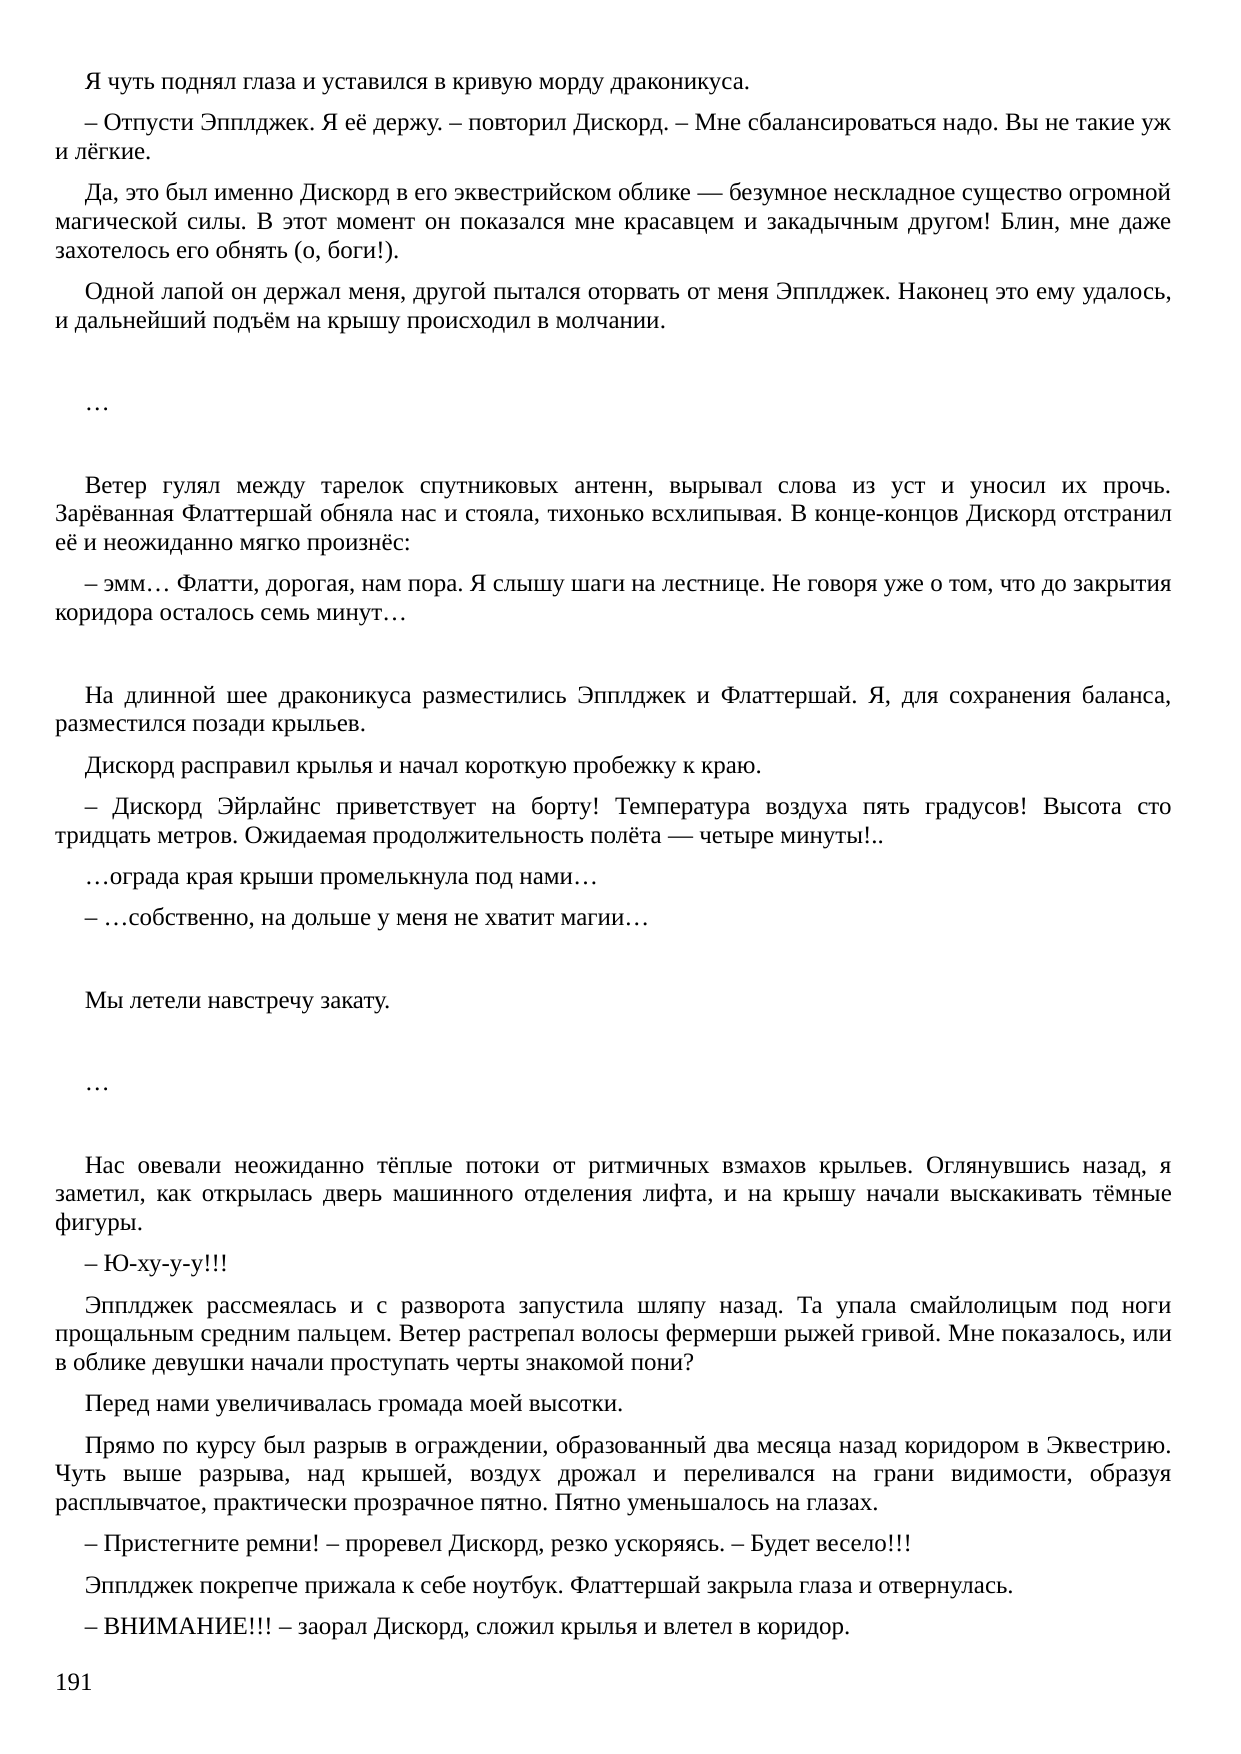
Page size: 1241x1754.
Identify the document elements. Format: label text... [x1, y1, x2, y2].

text Я чуть поднял глаза и уставился в кривую морду драконикуса. [55, 66, 1173, 95]
text … [55, 387, 1173, 416]
text …ограда края крыши промелькнула под нами… [55, 861, 1173, 890]
text – Пристегните ремни! – проревел Дискорд, резко ускоряясь. – Будет весело!!! [55, 1528, 1173, 1557]
text Мы летели навстречу закату. [55, 985, 1173, 1013]
text Нас овевали неожиданно тёплые потоки от ритмичных взмахов крыльев. Оглянувшись назад, я заметил, как открылась дверь машинного отделения лифта, и на крышу начали выскакивать тёмные фигуры. [55, 1150, 1173, 1236]
text Дискорд расправил крылья и начал короткую пробежку к краю. [55, 750, 1173, 778]
text На длинной шее драконикуса разместились Эпплджек и Флаттершай. Я, для сохранения баланса, разместился позади крыльев. [55, 680, 1173, 737]
text – Отпусти Эпплджек. Я её держу. – повторил Дискорд. – Мне сбалансироваться надо. Вы не такие уж и лёгкие. [55, 107, 1173, 165]
text Эпплджек покрепче прижала к себе ноутбук. Флаттершай закрыла глаза и отвернулась. [55, 1570, 1173, 1598]
text Эпплджек рассмеялась и с разворота запустила шляпу назад. Та упала смайлолицым под ноги прощальным средним пальцем. Ветер растрепал волосы фермерши рыжей гривой. Мне показалось, или в облике девушки начали проступать черты знакомой пони? [55, 1290, 1173, 1376]
text – эмм… Флатти, дорогая, нам пора. Я слышу шаги на лестнице. Не говоря уже о том, что до закрытия коридора осталось семь минут… [55, 568, 1173, 626]
text Прямо по курсу был разрыв в ограждении, образованный два месяца назад коридором в Эквестрию. Чуть выше разрыва, над крышей, воздух дрожал и переливался на грани видимости, образуя расплывчатое, практически прозрачное пятно. Пятно уменьшалось на глазах. [55, 1430, 1173, 1516]
text … [55, 1067, 1173, 1096]
text Перед нами увеличивалась громада моей высотки. [55, 1388, 1173, 1417]
text – …собственно, на дольше у меня не хватит магии… [55, 902, 1173, 931]
text – Ю-ху-у-у!!! [55, 1248, 1173, 1277]
text Да, это был именно Дискорд в его эквестрийском облике — безумное нескладное существо огромной магической силы. В этот момент он показался мне красавцем и закадычным другом! Блин, мне даже захотелось его обнять (о, боги!). [55, 177, 1173, 263]
text Одной лапой он держал меня, другой пытался оторвать от меня Эпплджек. Наконец это ему удалось, и дальнейший подъём на крышу происходил в молчании. [55, 276, 1173, 333]
text – Дискорд Эйрлайнс приветствует на борту! Температура воздуха пять градусов! Высота сто тридцать метров. Ожидаемая продолжительность полёта — четыре минуты!.. [55, 791, 1173, 848]
text Ветер гулял между тарелок спутниковых антенн, вырывал слова из уст и уносил их прочь. Зарёванная Флаттершай обняла нас и стояла, тихонько всхлипывая. В конце-концов Дискорд отстранил её и неожиданно мягко произнёс: [55, 470, 1173, 556]
text – ВНИМАНИЕ!!! – заорал Дискорд, сложил крылья и влетел в коридор. [55, 1611, 1173, 1640]
